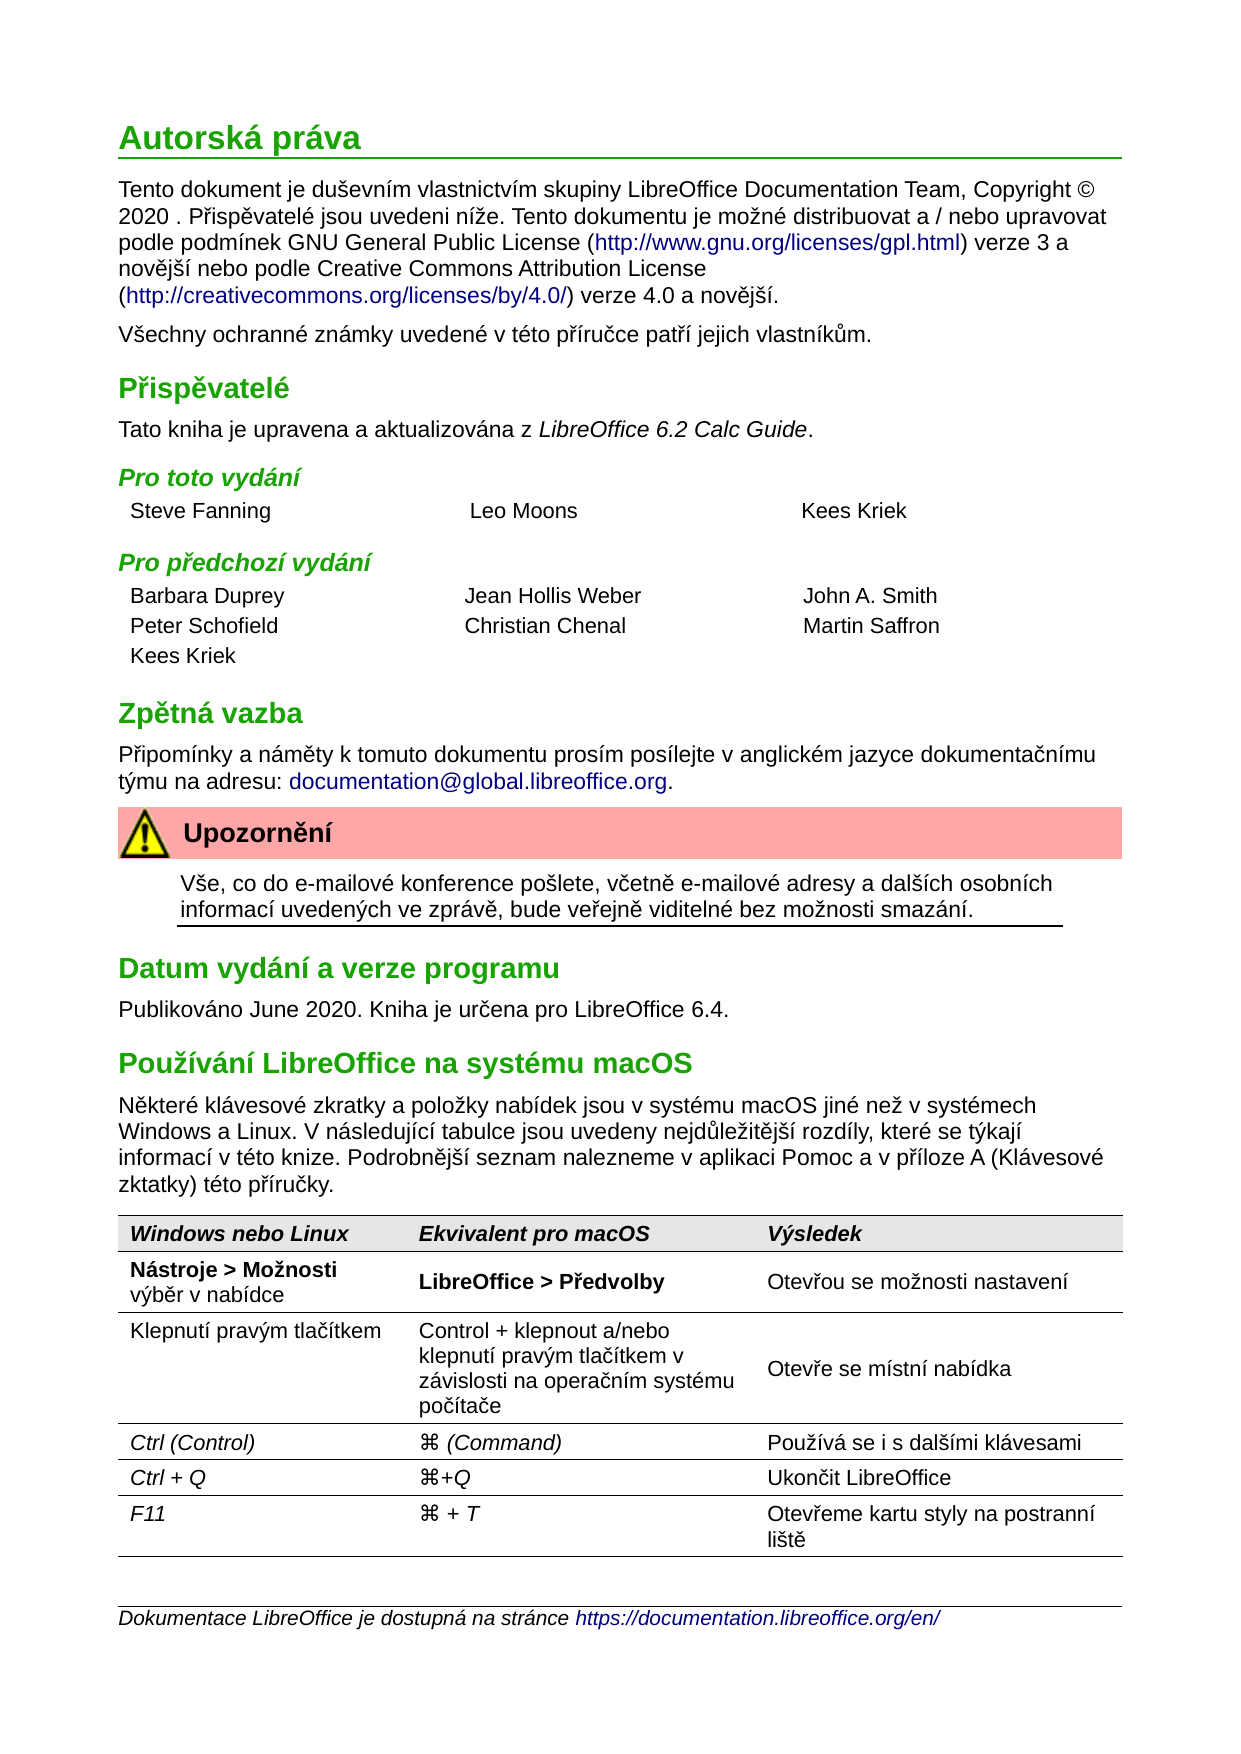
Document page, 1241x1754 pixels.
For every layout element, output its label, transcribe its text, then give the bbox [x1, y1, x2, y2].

table_header Steve Fanning [118, 498, 458, 527]
table_cell ⌘+Q [407, 1460, 755, 1495]
subtitle Pro toto vydání [118, 463, 1122, 492]
table_cell ⌘ + T [407, 1496, 755, 1556]
table_cell Control + klepnout a/nebo klepnutí pravým tlačítkem v závislosti na operačním systému počítače [407, 1313, 755, 1423]
table_cell ⌘ (Command) [407, 1424, 755, 1459]
table_cell Otevřou se možnosti nastavení [755, 1252, 1123, 1312]
table_cell Martin Saffron [791, 613, 1122, 643]
table_cell Kees Kriek [118, 643, 453, 672]
table_header John A. Smith [791, 583, 1122, 613]
subtitle Autorská práva [118, 118, 1122, 157]
text Všechny ochranné známky uvedené v této příručce patří jejich vlastníkům. [118, 321, 1122, 347]
table_header Barbara Duprey [118, 583, 453, 613]
text Publikováno červen 2020. Kniha je určena pro LibreOffice 6.4. [118, 996, 1122, 1023]
table_cell Nástroje > Možnosti výběr v nabídce [118, 1252, 407, 1312]
table_header Kees Kriek [789, 498, 1122, 527]
table_cell Otevřeme kartu styly na postranní liště [755, 1496, 1123, 1556]
table_header Ekvivalent pro macOS [407, 1216, 755, 1251]
subtitle Používání LibreOffice na systému macOS [118, 1046, 1122, 1080]
table_header Windows nebo Linux [118, 1216, 407, 1251]
subtitle Přispěvatelé [118, 371, 1122, 404]
text Připomínky a náměty k tomuto dokumentu prosím posílejte v anglickém jazyce dokumentačnímu týmu na adresu: documentation@global.libreoffice.org. [118, 741, 1122, 794]
table_cell Otevře se místní nabídka [755, 1313, 1123, 1423]
text Tato kniha je upravena a aktualizována z LibreOffice 6.2 Calc Guide. [118, 416, 1122, 442]
subtitle Datum vydání a verze programu [118, 951, 1122, 984]
table_cell Používá se i s dalšími klávesami [755, 1424, 1123, 1459]
text Některé klávesové zkratky a položky nabídek jsou v systému macOS jiné než v systémech Windows a Linux. V následující tabulce jsou uvedeny nejdůležitější rozdíly, které se týkají informací v této knize. Podrobnější seznam nalezneme v aplikaci Pomoc a v příloze A (Klávesové zktatky) této příručky. [118, 1092, 1122, 1197]
subtitle Upozornění [118, 814, 1122, 855]
table_cell Peter Schofield [118, 613, 453, 643]
table_cell Ctrl + Q [118, 1460, 407, 1495]
table_cell Klepnutí pravým tlačítkem [118, 1313, 407, 1423]
table_cell [453, 643, 791, 672]
table_header Jean Hollis Weber [453, 583, 791, 613]
table_header Výsledek [755, 1216, 1123, 1251]
table_cell LibreOffice > Předvolby [407, 1252, 755, 1312]
table_cell Ukončit LibreOffice [755, 1460, 1123, 1495]
table_cell Ctrl (Control) [118, 1424, 407, 1459]
text Tento dokument je duševním vlastnictvím skupiny LibreOffice Documentation Team, Copyright © 2020 . Přispěvatelé jsou uvedeni níže. Tento dokumentu je možné distribuovat a / nebo upravovat podle podmínek GNU General Public License (http://www.gnu.org/licenses/gpl.html) verze 3 a novější nebo podle Creative Commons Attribution License (http://creativecommons.org/licenses/by/4.0/) verze 4.0 a novější. [118, 176, 1122, 308]
text Vše, co do e-mailové konference pošlete, včetně e-mailové adresy a dalších osobních informací uvedených ve zprávě, bude veřejně viditelné bez možnosti smazání. [177, 866, 1063, 925]
table_cell [791, 643, 1122, 672]
table_cell Christian Chenal [453, 613, 791, 643]
subtitle Pro předchozí vydání [118, 548, 1122, 577]
subtitle Zpětná vazba [118, 696, 1122, 730]
table_cell F11 [118, 1496, 407, 1556]
picture [119, 807, 170, 858]
table_header Leo Moons [458, 498, 789, 527]
